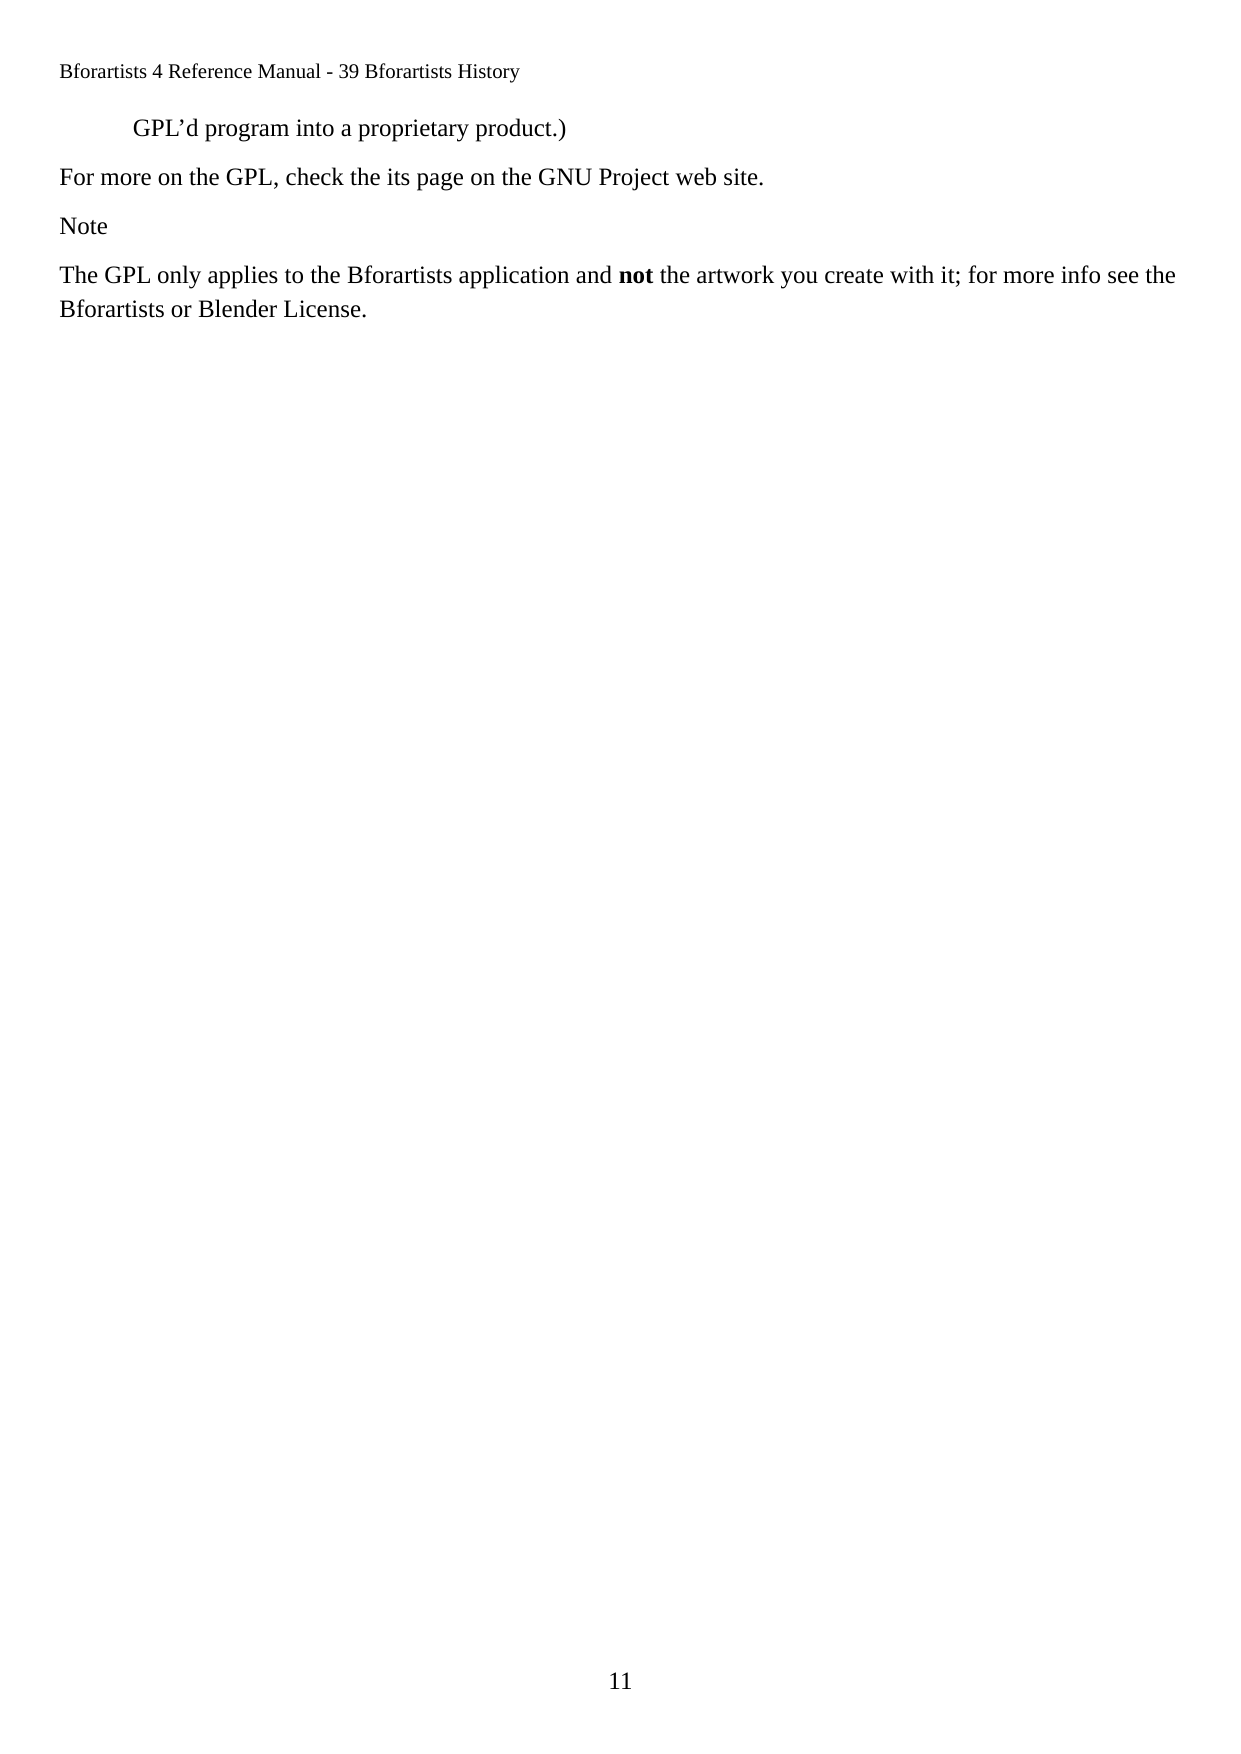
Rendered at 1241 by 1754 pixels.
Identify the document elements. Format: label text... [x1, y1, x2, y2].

text The GPL only applies to the Bforartists application and not the artwork you create with it; for more info see the Bforartists or Blender License. [59, 260, 1181, 323]
list GPL’d program into a proprietary product.) [103, 113, 1181, 141]
text Note [59, 211, 1181, 239]
text For more on the GPL, check the its page on the GNU Project web site. [59, 162, 1181, 190]
